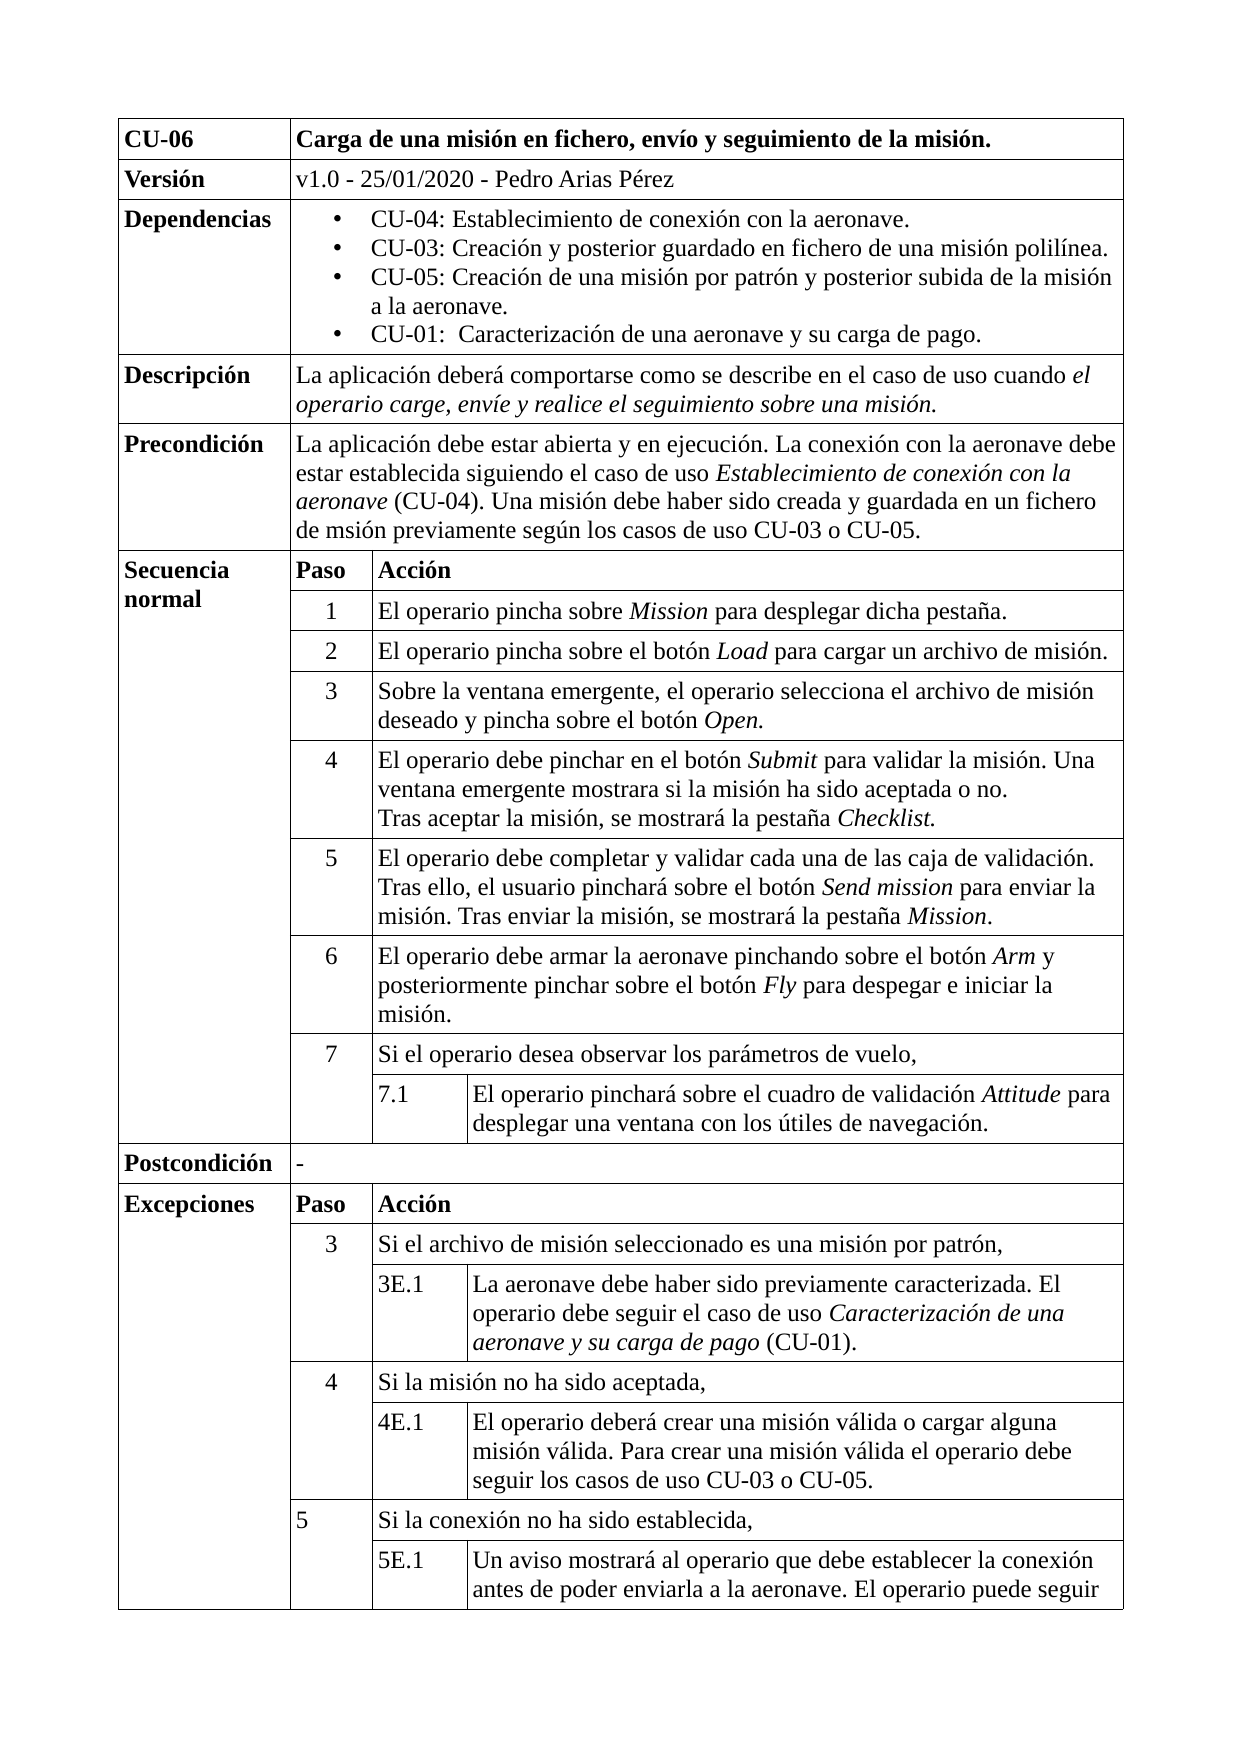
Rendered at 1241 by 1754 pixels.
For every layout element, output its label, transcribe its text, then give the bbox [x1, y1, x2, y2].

table_cell Descripción [119, 355, 290, 423]
table_cell 3 [291, 672, 372, 740]
table_cell 1 [291, 591, 372, 630]
table_cell 3 [291, 1224, 372, 1361]
table_cell El operario deberá crear una misión válida o cargar alguna misión válida. Para crear una misión válida el operario debe seguir los casos de uso CU-03 o CU-05. [468, 1403, 1123, 1499]
table_cell 2 [291, 631, 372, 671]
table_cell Un aviso mostrará al operario que debe establecer la conexión antes de poder enviarla a la aeronave. El operario puede seguir [468, 1541, 1123, 1609]
table_cell Postcondición [119, 1144, 290, 1183]
table_cell 7.1 [373, 1075, 467, 1142]
table_cell Si la misión no ha sido aceptada, [373, 1362, 1123, 1402]
table_cell Si el operario desea observar los parámetros de vuelo, [373, 1034, 1123, 1073]
table_cell 3E.1 [373, 1265, 467, 1361]
table_cell Si el archivo de misión seleccionado es una misión por patrón, [373, 1224, 1123, 1263]
table_cell Sobre la ventana emergente, el operario selecciona el archivo de misión deseado y pincha sobre el botón Open. [373, 672, 1123, 740]
table_cell Paso [291, 1184, 372, 1223]
table_cell 5 [291, 839, 372, 935]
table_cell 4 [291, 741, 372, 837]
table_cell 4 [291, 1362, 372, 1499]
table_cell Secuencia normal [119, 551, 290, 1142]
table_cell Paso [291, 551, 372, 590]
table_cell - [291, 1144, 1123, 1183]
table_cell El operario pincha sobre el botón Load para cargar un archivo de misión. [373, 631, 1123, 671]
table_cell 6 [291, 936, 372, 1033]
table_cell Si la conexión no ha sido establecida, [373, 1500, 1123, 1540]
table_header Carga de una misión en fichero, envío y seguimiento de la misión. [291, 119, 1123, 158]
table_cell 7 [291, 1034, 372, 1142]
table_cell Dependencias [119, 200, 290, 354]
table_cell Acción [373, 551, 1123, 590]
table_cell Versión [119, 160, 290, 199]
table_cell Precondición [119, 424, 290, 550]
table_cell La aplicación deberá comportarse como se describe en el caso de uso cuando el operario carge, envíe y realice el seguimiento sobre una misión. [291, 355, 1123, 423]
table_cell El operario pincha sobre Mission para desplegar dicha pestaña. [373, 591, 1123, 630]
table_cell El operario debe completar y validar cada una de las caja de validación. Tras ello, el usuario pinchará sobre el botón Send mission para enviar la misión. Tras enviar la misión, se mostrará la pestaña Mission. [373, 839, 1123, 935]
table_cell 4E.1 [373, 1403, 467, 1499]
table_cell La aplicación debe estar abierta y en ejecución. La conexión con la aeronave debe estar establecida siguiendo el caso de uso Establecimiento de conexión con la aeronave (CU-04). Una misión debe haber sido creada y guardada en un fichero de msión previamente según los casos de uso CU-03 o CU-05. [291, 424, 1123, 550]
table_cell 5 [291, 1500, 372, 1609]
table_cell 5E.1 [373, 1541, 467, 1609]
table_cell CU-04: Establecimiento de conexión con la aeronave. CU-03: Creación y posterior guardado en fichero de una misión polilínea. CU-05: Creación de una misión por patrón y posterior subida de la misión a la aeronave. CU-01: Caracterización de una aeronave y su carga de pago. [291, 200, 1123, 354]
table_cell Excepciones [119, 1184, 290, 1609]
table_cell El operario debe pinchar en el botón Submit para validar la misión. Una ventana emergente mostrara si la misión ha sido aceptada o no. Tras aceptar la misión, se mostrará la pestaña Checklist. [373, 741, 1123, 837]
table_cell El operario pinchará sobre el cuadro de validación Attitude para desplegar una ventana con los útiles de navegación. [468, 1075, 1123, 1142]
table_cell La aeronave debe haber sido previamente caracterizada. El operario debe seguir el caso de uso Caracterización de una aeronave y su carga de pago (CU-01). [468, 1265, 1123, 1361]
table_cell Acción [373, 1184, 1123, 1223]
table_header CU-06 [119, 119, 290, 158]
table_cell El operario debe armar la aeronave pinchando sobre el botón Arm y posteriormente pinchar sobre el botón Fly para despegar e iniciar la misión. [373, 936, 1123, 1033]
table_cell v1.0 - 25/01/2020 - Pedro Arias Pérez [291, 160, 1123, 199]
